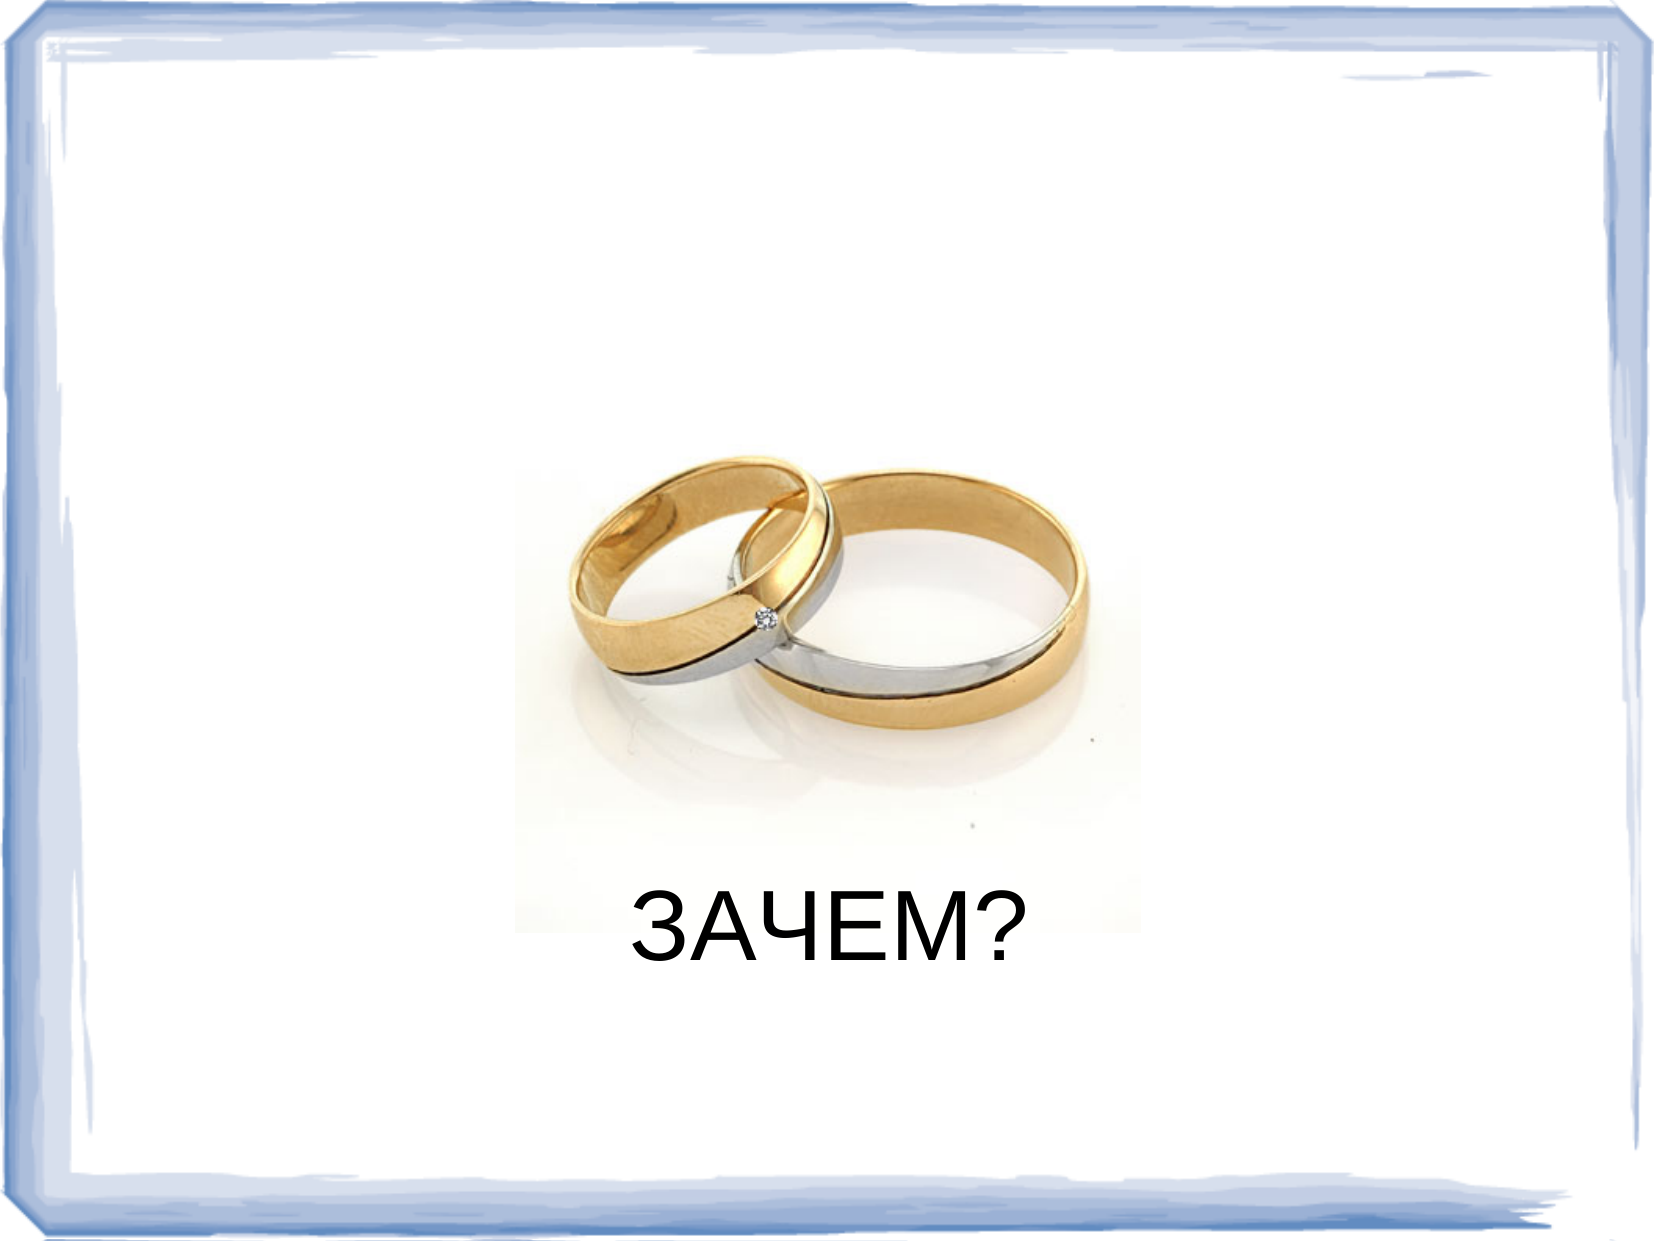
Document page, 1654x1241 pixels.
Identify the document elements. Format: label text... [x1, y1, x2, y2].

text_box ЗАЧЕМ? [614, 862, 1045, 1097]
picture [0, 0, 1654, 1241]
